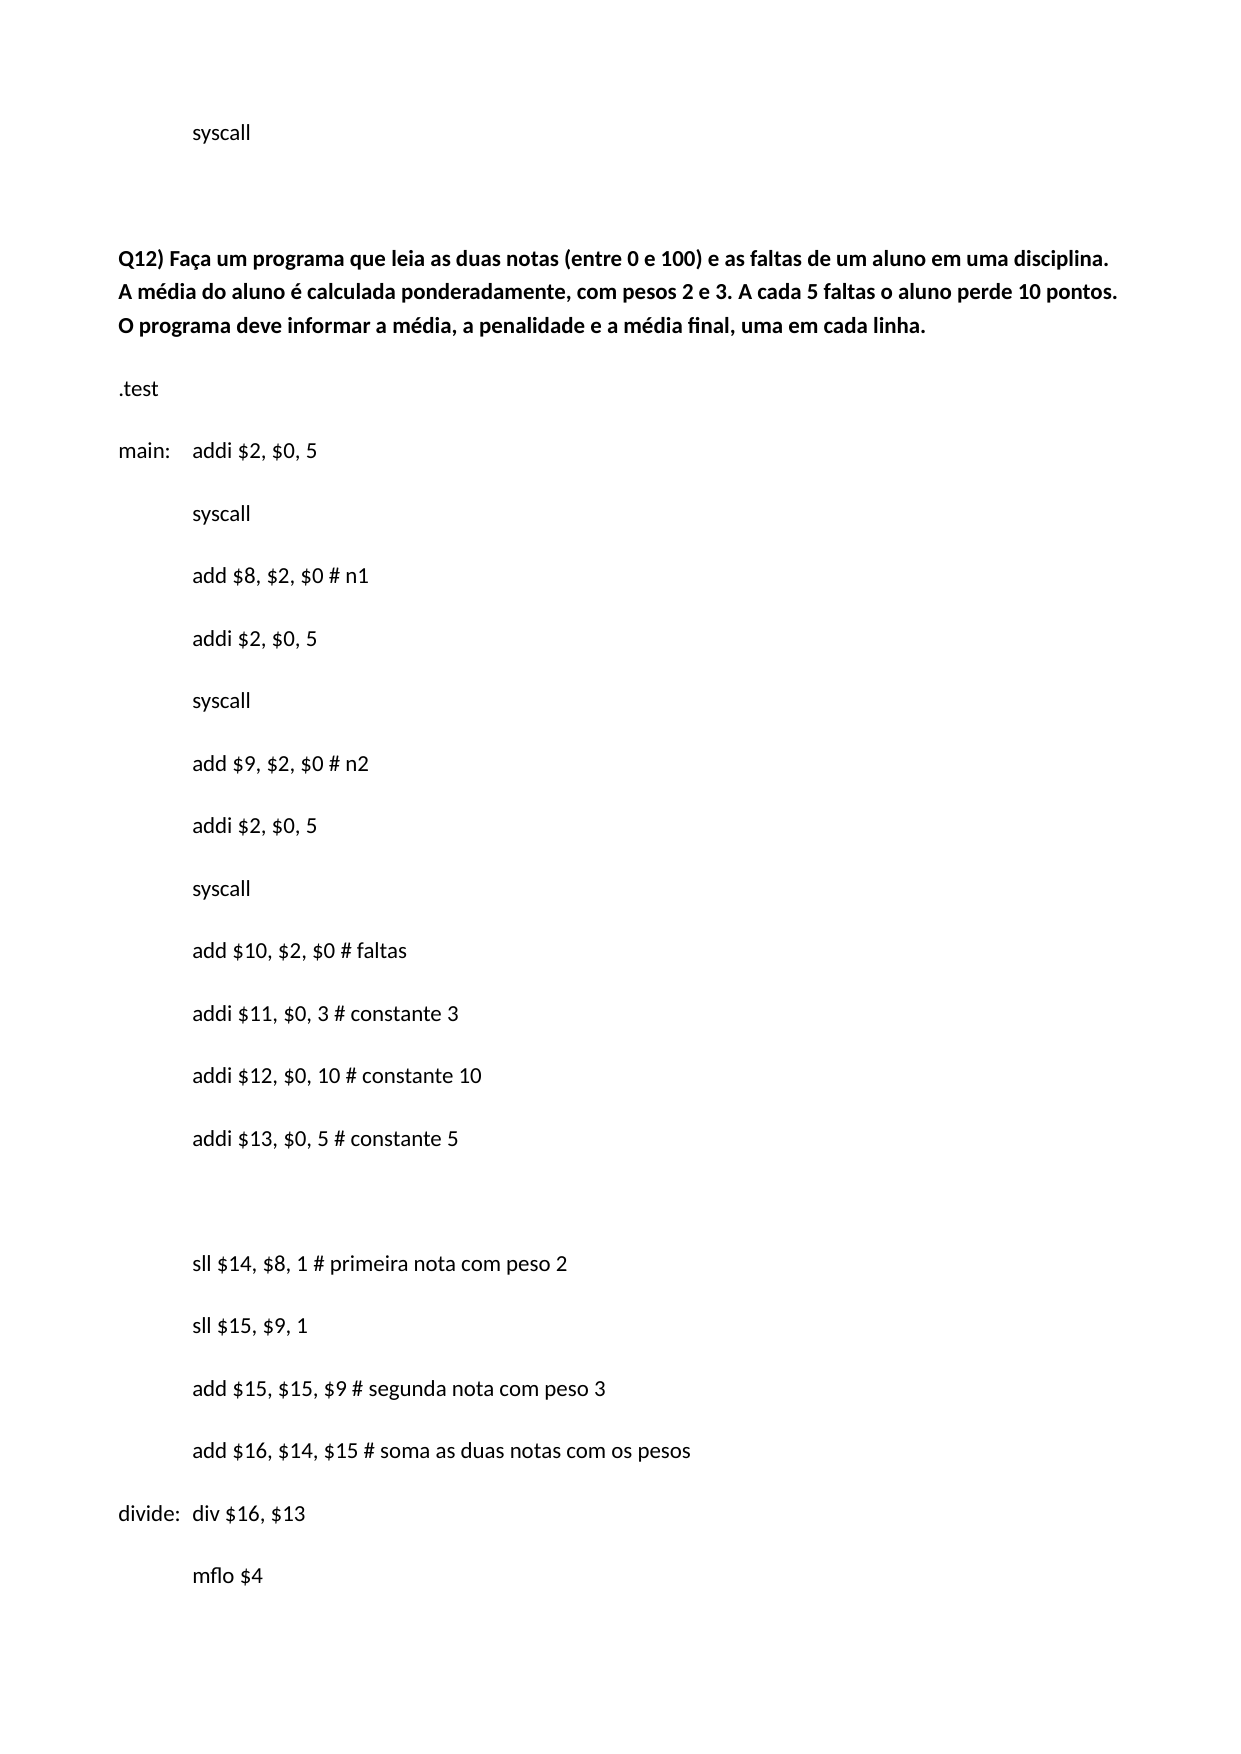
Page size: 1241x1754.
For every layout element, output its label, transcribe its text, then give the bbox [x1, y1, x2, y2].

text syscall [118, 686, 1122, 714]
text addi $11, $0, 3 # constante 3 [118, 999, 1122, 1027]
text Q12) Faça um programa que leia as duas notas (entre 0 e 100) e as faltas de um aluno em uma disciplina. A média do aluno é calculada ponderadamente, com pesos 2 e 3. A cada 5 faltas o aluno perde 10 pontos. O programa deve informar a média, a penalidade e a média final, uma em cada linha. [118, 244, 1122, 339]
text syscall [118, 499, 1122, 527]
text add $8, $2, $0 # n1 [118, 561, 1122, 589]
text sll $15, $9, 1 [118, 1311, 1122, 1339]
text add $16, $14, $15 # soma as duas notas com os pesos [118, 1436, 1122, 1464]
text add $10, $2, $0 # faltas [118, 936, 1122, 964]
text syscall [118, 874, 1122, 902]
text addi $12, $0, 10 # constante 10 [118, 1061, 1122, 1089]
text divide: div $16, $13 [118, 1499, 1122, 1527]
text add $9, $2, $0 # n2 [118, 749, 1122, 777]
text syscall [118, 118, 1122, 146]
text main: addi $2, $0, 5 [118, 436, 1122, 464]
text add $15, $15, $9 # segunda nota com peso 3 [118, 1374, 1122, 1402]
text addi $2, $0, 5 [118, 624, 1122, 652]
text mflo $4 [118, 1561, 1122, 1589]
text addi $13, $0, 5 # constante 5 [118, 1124, 1122, 1152]
text addi $2, $0, 5 [118, 811, 1122, 839]
text sll $14, $8, 1 # primeira nota com peso 2 [118, 1249, 1122, 1277]
text .test [118, 374, 1122, 402]
